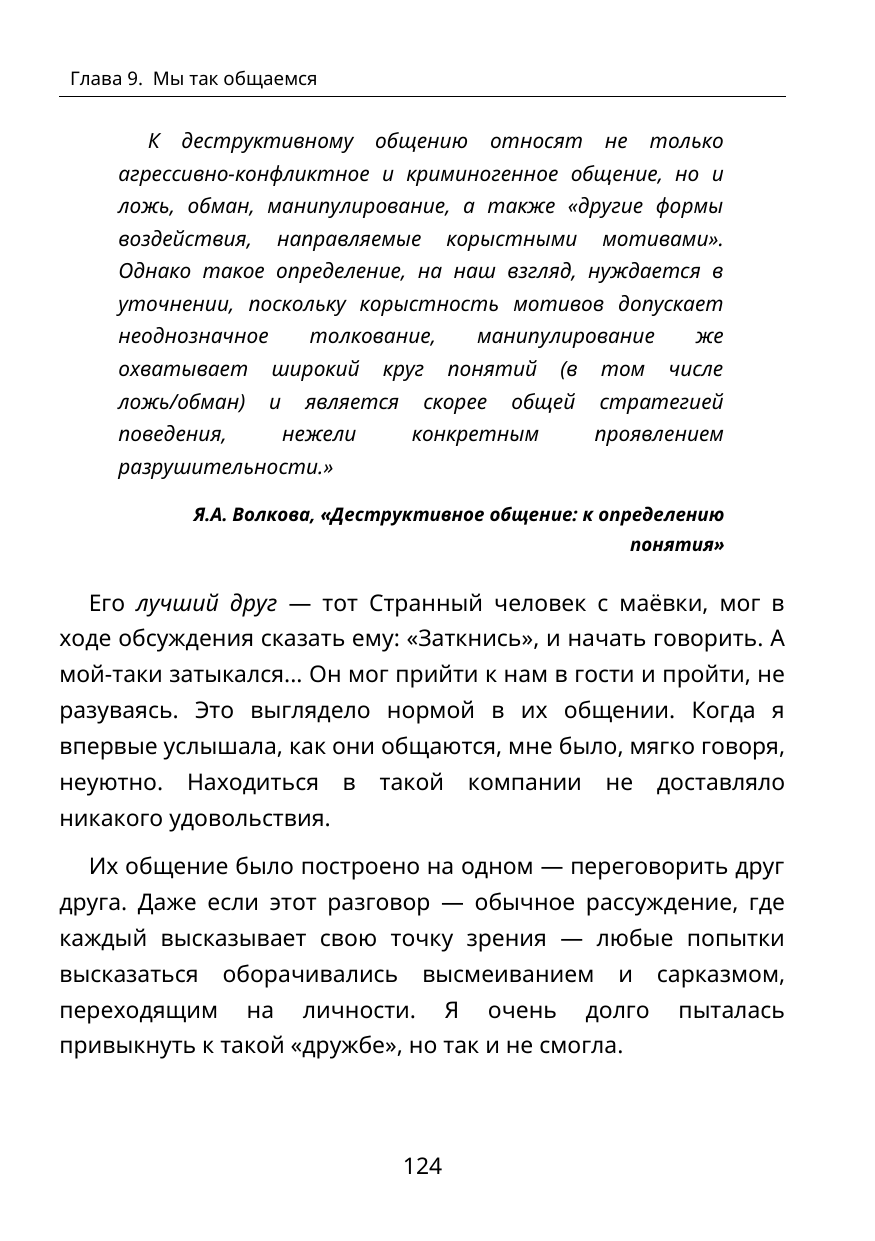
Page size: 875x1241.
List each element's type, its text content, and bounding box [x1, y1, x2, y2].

text Их общение было построено на одном — переговорить друг друга. Даже если этот разговор — обычное рассуждение, где каждый высказывает свою точку зрения — любые попытки высказаться оборачивались высмеиванием и сарказмом, переходящим на личности. Я очень долго пыталась привыкнуть к такой «дружбе», но так и не смогла. [59, 850, 786, 1061]
text Его лучший друг — тот Странный человек с маёвки, мог в ходе обсуждения сказать ему: «Заткнись», и начать говорить. А мой-таки затыкался... Он мог прийти к нам в гости и пройти, не разуваясь. Это выглядело нормой в их общении. Когда я впервые услышала, как они общаются, мне было, мягко говоря, неуютно. Находиться в такой компании не доставляло никакого удовольствия. [59, 586, 786, 833]
text К деструктивному общению относят не только агрессивно-конфликтное и криминогенное общение, но и ложь, обман, манипулирование, а также «другие формы воздействия, направляемые корыстными мотивами». Однако такое определение, на наш взгляд, нуждается в уточнении, поскольку корыстность мотивов допускает неоднозначное толкование, манипулирование же охватывает широкий круг понятий (в том числе ложь/обман) и является скорее общей стратегией поведения, нежели конкретным проявлением разрушительности.» [118, 126, 726, 481]
text Я.А. Волкова, «Деструктивное общение: к определению понятия» [118, 496, 726, 556]
